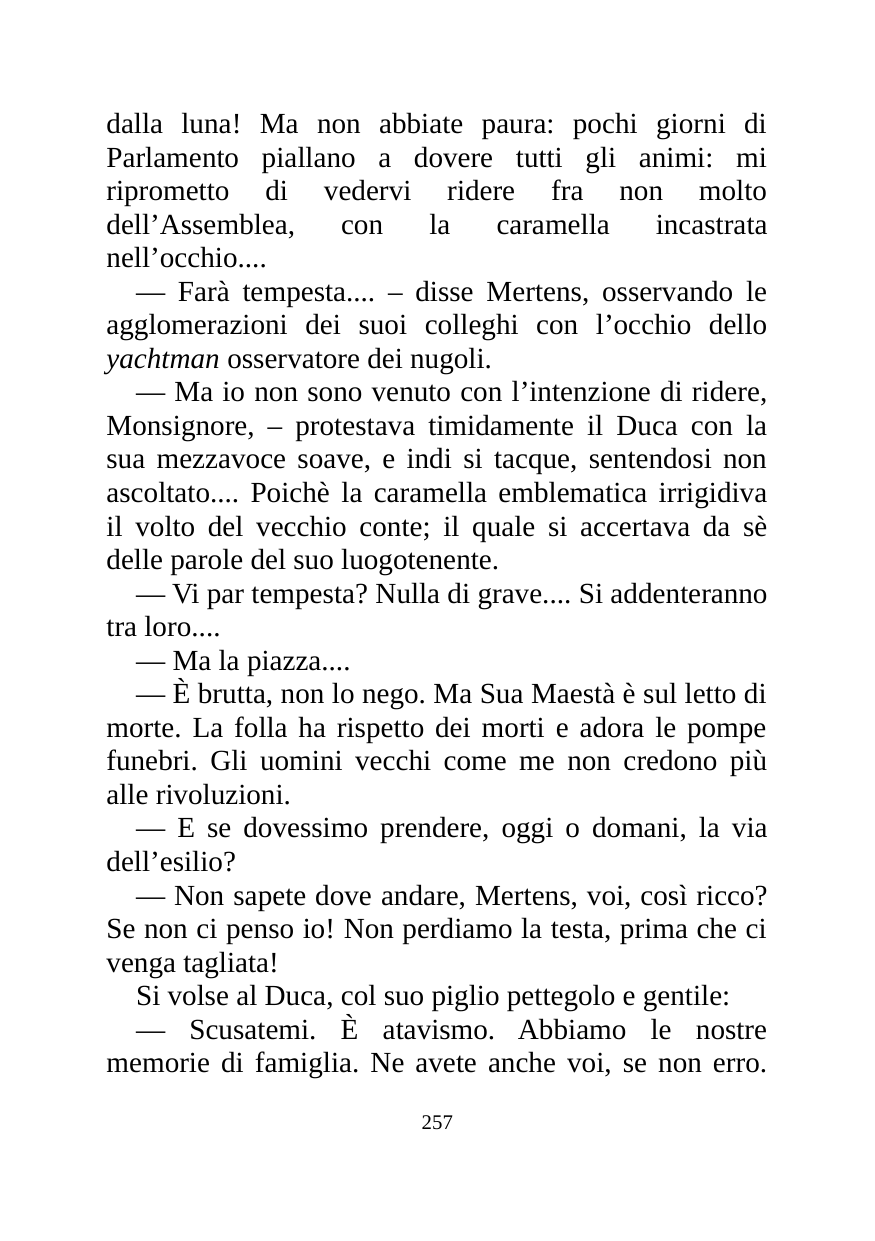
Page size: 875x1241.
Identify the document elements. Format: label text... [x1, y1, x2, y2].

text — Farà tempesta.... – disse Mertens, osservando le agglomerazioni dei suoi colleghi con l’occhio dello yachtman osservatore dei nugoli. [106, 274, 768, 374]
text — Vi par tempesta? Nulla di grave.... Si addenteranno tra loro.... [106, 576, 768, 643]
text — Ma la piazza.... [106, 643, 768, 676]
text — Non sapete dove andare, Mertens, voi, così ricco? Se non ci penso io! Non perdiamo la testa, prima che ci venga tagliata! [106, 878, 768, 978]
text dalla luna! Ma non abbiate paura: pochi giorni di Parlamento piallano a dovere tutti gli animi: mi riprometto di vedervi ridere fra non molto dell’Assemblea, con la caramella incastrata nell’occhio.... [106, 106, 768, 274]
text — Ma io non sono venuto con l’intenzione di ridere, Monsignore, – protestava timidamente il Duca con la sua mezzavoce soave, e indi si tacque, sentendosi non ascoltato.... Poichè la caramella emblematica irrigidiva il volto del vecchio conte; il quale si accertava da sè delle parole del suo luogotenente. [106, 374, 768, 576]
text Si volse al Duca, col suo piglio pettegolo e gentile: [106, 978, 768, 1012]
text — È brutta, non lo nego. Ma Sua Maestà è sul letto di morte. La folla ha rispetto dei morti e adora le pompe funebri. Gli uomini vecchi come me non credono più alle rivoluzioni. [106, 676, 768, 811]
text — Scusatemi. È atavismo. Abbiamo le nostre memorie di famiglia. Ne avete anche voi, se non erro. [106, 1012, 768, 1079]
text — E se dovessimo prendere, oggi o domani, la via dell’esilio? [106, 811, 768, 878]
